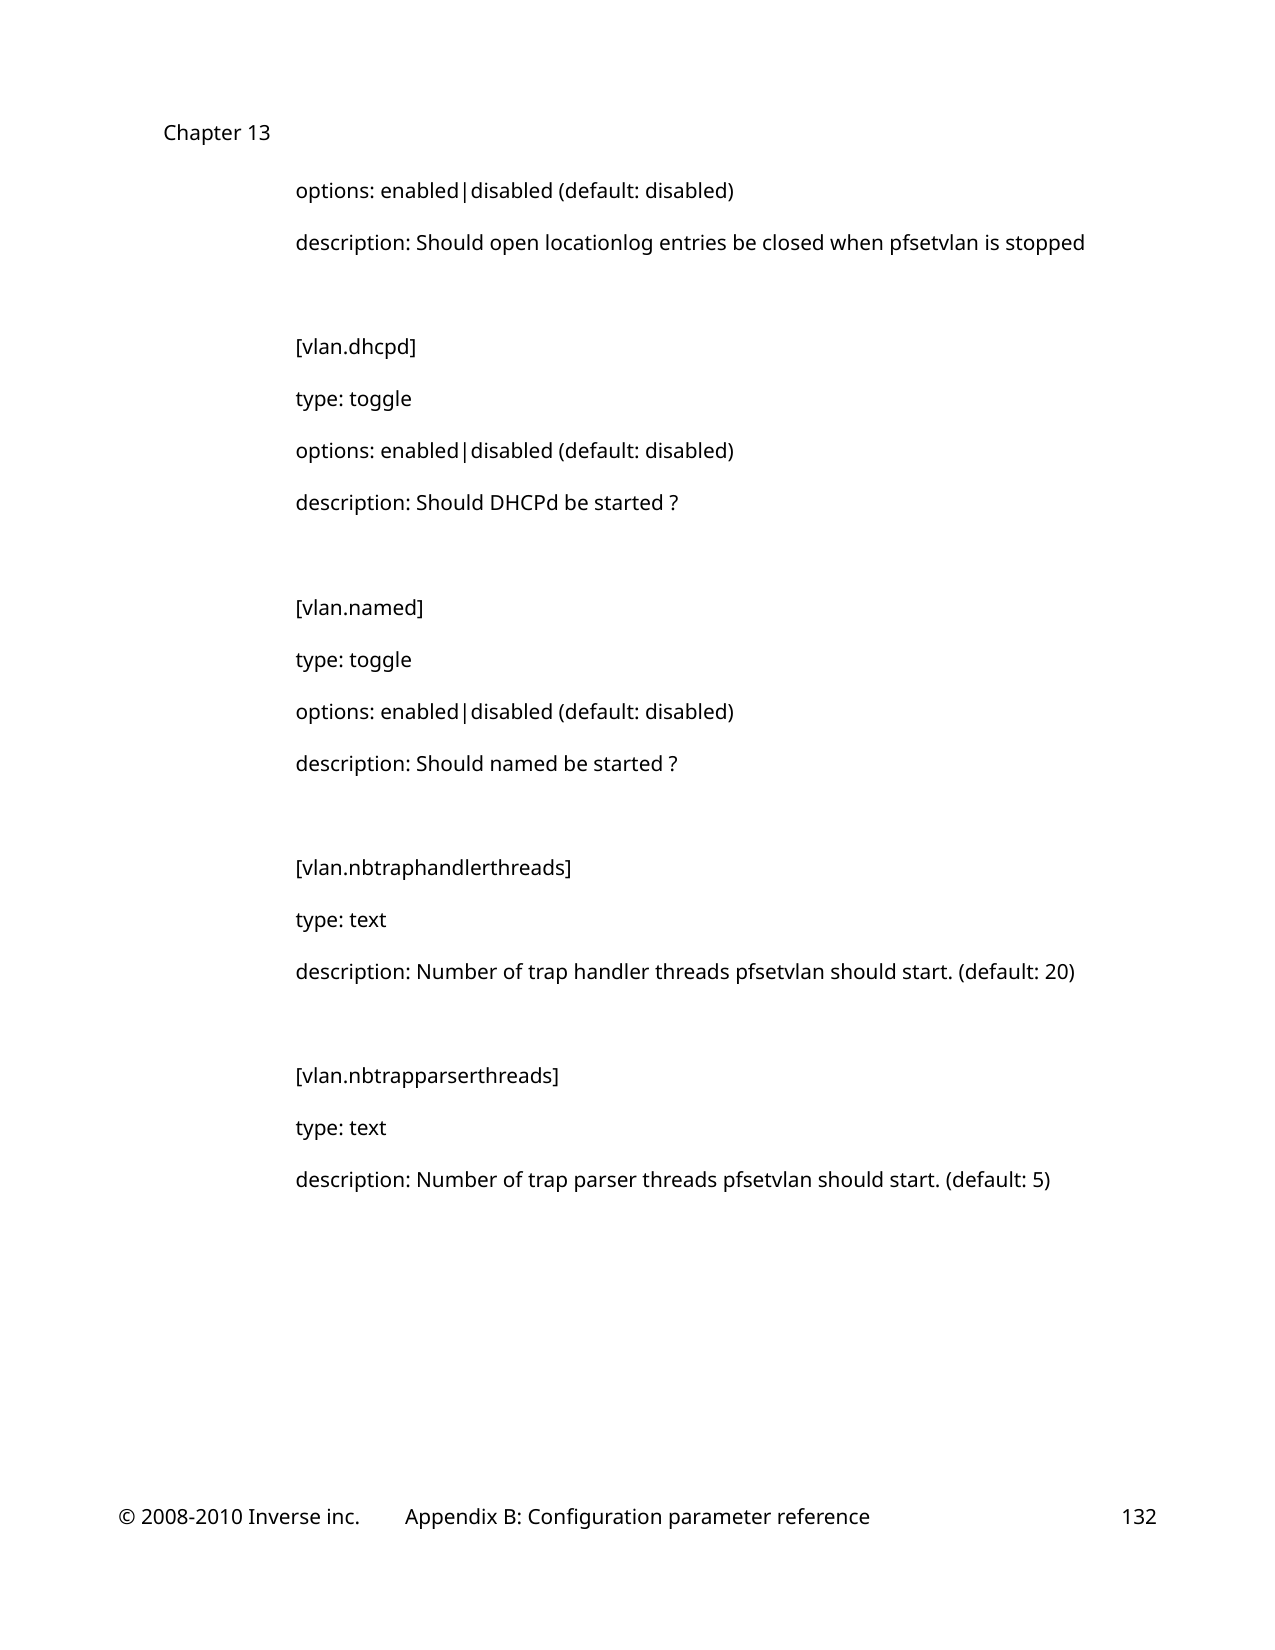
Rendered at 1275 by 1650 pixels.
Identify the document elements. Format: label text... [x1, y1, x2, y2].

text [vlan.named] [295, 593, 1157, 621]
text description: Number of trap parser threads pfsetvlan should start. (default: 5) [295, 1166, 1157, 1194]
text type: toggle [295, 384, 1157, 413]
text options: enabled|disabled (default: disabled) [295, 697, 1157, 725]
text description: Number of trap handler threads pfsetvlan should start. (default: 20) [295, 957, 1157, 986]
text [vlan.dhcpd] [295, 332, 1157, 361]
text type: toggle [295, 645, 1157, 673]
text description: Should named be started ? [295, 749, 1157, 777]
text [vlan.nbtrapparserthreads] [295, 1061, 1157, 1090]
text description: Should DHCPd be started ? [295, 488, 1157, 517]
text [vlan.nbtraphandlerthreads] [295, 853, 1157, 882]
text description: Should open locationlog entries be closed when pfsetvlan is stopped [295, 228, 1157, 257]
text options: enabled|disabled (default: disabled) [295, 436, 1157, 465]
text type: text [295, 905, 1157, 934]
text options: enabled|disabled (default: disabled) [295, 176, 1157, 204]
text type: text [295, 1113, 1157, 1142]
